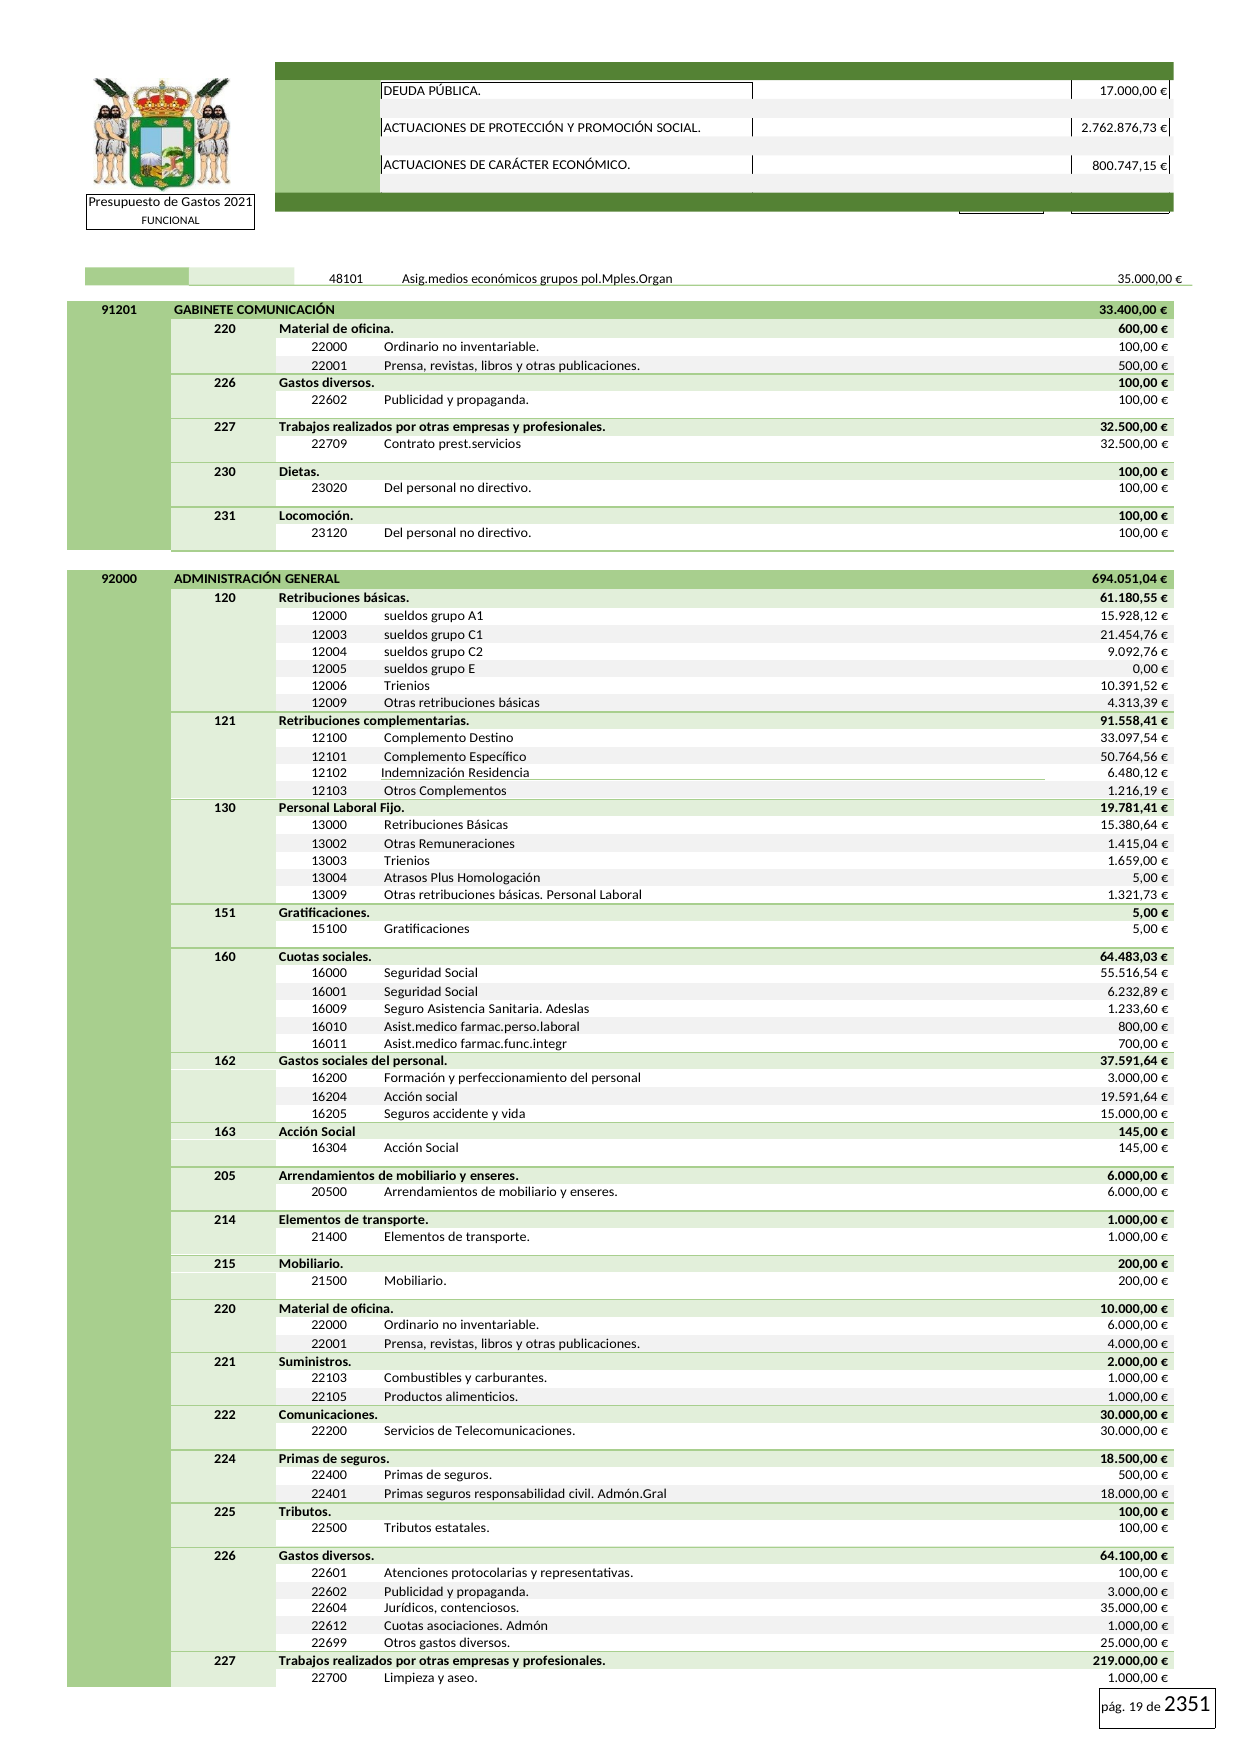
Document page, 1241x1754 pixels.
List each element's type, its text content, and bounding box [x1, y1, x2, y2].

table_cell 64.483,03 € [880, 949, 1174, 965]
table_cell 6.000,00 € [880, 1168, 1174, 1184]
table_cell 100,00 € [870, 463, 1174, 480]
table_cell 100,00 € [880, 1504, 1174, 1520]
table_cell 22000 Ordinario no inventariable. [276, 338, 870, 356]
table_cell 16001 Seguridad Social [276, 983, 880, 1000]
table_cell 1.415,04 € [880, 834, 1174, 852]
table_cell 227 [171, 1652, 276, 1669]
table_cell 130 [171, 800, 276, 816]
table_cell 100,00 € [870, 480, 1174, 506]
table_cell 100,00 € [870, 508, 1174, 524]
table_cell Cuotas sociales. [276, 949, 880, 965]
table_cell 22105 Productos alimenticios. [276, 1388, 880, 1405]
table_cell 23020 Del personal no directivo. [276, 480, 870, 506]
table_cell 700,00 € [880, 1035, 1174, 1052]
table_cell [171, 965, 276, 1052]
table_cell 23120 Del personal no directivo. [276, 524, 870, 550]
table_cell Primas de seguros. [276, 1451, 880, 1467]
table_cell 12000 sueldos grupo A1 [276, 608, 880, 625]
table_cell 231 [171, 508, 276, 524]
table_cell Material de oficina. [276, 1300, 880, 1317]
table_cell 215 [171, 1256, 276, 1272]
table_cell 200,00 € [880, 1256, 1174, 1272]
table_cell 50.764,56 € [880, 747, 1174, 764]
table_cell 21400 Elementos de transporte. [276, 1228, 880, 1254]
table_cell Gratificaciones. [276, 905, 880, 921]
table_cell 6.232,89 € [880, 983, 1174, 1000]
table_cell 13000 Retribuciones Básicas [276, 816, 880, 834]
table_cell 220 [171, 319, 276, 338]
table_cell 22200 Servicios de Telecomunicaciones. [276, 1423, 880, 1449]
table_cell 100,00 € [870, 524, 1174, 550]
table_cell Trabajos realizados por otras empresas y profesionales. [276, 1652, 880, 1669]
table_cell 16205 Seguros accidente y vida [276, 1105, 880, 1122]
table_cell [171, 921, 276, 947]
table_cell 10.000,00 € [880, 1300, 1174, 1317]
table_cell 600,00 € [870, 319, 1174, 338]
table_cell 1.000,00 € [880, 1669, 1174, 1687]
table_cell 1.233,60 € [880, 1000, 1174, 1017]
table_cell 12006 Trienios [276, 677, 880, 694]
table_cell 12100 Complemento Destino [276, 729, 880, 747]
table_cell 12101 Complemento Específico [276, 747, 880, 764]
table_cell 5,00 € [880, 905, 1174, 921]
table_cell [67, 589, 171, 1687]
table_cell 214 [171, 1212, 276, 1228]
table_cell 500,00 € [870, 356, 1174, 373]
table_header 91201 GABINETE COMUNICACIÓN 33.400,00 € [67, 301, 1174, 319]
table_cell Material de oficina. [276, 319, 870, 338]
table_cell [171, 1273, 276, 1299]
table_cell [171, 1669, 276, 1687]
table_cell Gastos diversos. [276, 1548, 880, 1564]
table_cell 120 [171, 589, 276, 608]
table_cell 16000 Seguridad Social [276, 965, 880, 983]
table_cell 5,00 € [880, 869, 1174, 886]
table_cell 4.313,39 € [880, 694, 1174, 711]
table_cell 33.097,54 € [880, 729, 1174, 747]
table_cell [171, 436, 276, 462]
table_cell [171, 1317, 276, 1352]
table_cell 18.500,00 € [880, 1451, 1174, 1467]
table_cell 22001 Prensa, revistas, libros y otras publicaciones. [276, 1335, 880, 1352]
table_cell Elementos de transporte. [276, 1212, 880, 1228]
table_cell [171, 1228, 276, 1254]
table_cell 5,00 € [880, 921, 1174, 947]
table_cell [171, 1423, 276, 1449]
table_cell Personal Laboral Fijo. [276, 800, 880, 816]
table_cell Gastos sociales del personal. [276, 1053, 880, 1069]
table_cell 200,00 € [880, 1273, 1174, 1299]
table_cell 230 [171, 463, 276, 480]
table_cell 12103 Otros Complementos [276, 781, 880, 798]
table_cell [171, 524, 276, 550]
table_cell 6.000,00 € [880, 1184, 1174, 1210]
table_cell 21500 Mobiliario. [276, 1273, 880, 1299]
table_cell Arrendamientos de mobiliario y enseres. [276, 1168, 880, 1184]
table_cell 6.480,12 € [880, 764, 1174, 781]
table_cell 1.321,73 € [880, 886, 1174, 903]
table_cell 22601 Atenciones protocolarias y representativas. [276, 1564, 880, 1582]
table_cell 221 [171, 1353, 276, 1370]
table_cell 22001 Prensa, revistas, libros y otras publicaciones. [276, 356, 870, 373]
table_cell 800,00 € [880, 1017, 1174, 1034]
table_cell 30.000,00 € [880, 1423, 1174, 1449]
table_cell 15100 Gratificaciones [276, 921, 880, 947]
table_cell [171, 1467, 276, 1502]
table_cell 1.000,00 € [880, 1212, 1174, 1228]
table_cell 1.000,00 € [880, 1370, 1174, 1387]
table_cell 22000 Ordinario no inventariable. [276, 1317, 880, 1334]
table_cell 22602 Publicidad y propaganda. [276, 1582, 880, 1599]
table_cell 61.180,55 € [880, 589, 1174, 608]
table_cell [171, 729, 276, 798]
table_cell Acción Social [276, 1123, 880, 1139]
table_cell 16010 Asist.medico farmac.perso.laboral [276, 1017, 880, 1034]
table_cell 1.000,00 € [880, 1616, 1174, 1634]
table_cell 16200 Formación y perfeccionamiento del personal [276, 1070, 880, 1087]
table_cell 160 [171, 949, 276, 965]
table_cell 226 [171, 375, 276, 391]
table_cell 15.380,64 € [880, 816, 1174, 834]
table_cell 22602 Publicidad y propaganda. [276, 391, 870, 418]
table_cell 22699 Otros gastos diversos. [276, 1634, 880, 1651]
table_cell Suministros. [276, 1353, 880, 1370]
table_cell 151 [171, 905, 276, 921]
table_cell 121 [171, 713, 276, 729]
table_cell 15.928,12 € [880, 608, 1174, 625]
table_cell 1.216,19 € [880, 781, 1174, 798]
table_cell 35.000,00 € [880, 1600, 1174, 1616]
picture [93, 78, 231, 192]
table_cell 1.000,00 € [880, 1388, 1174, 1405]
table_cell [171, 338, 276, 373]
table_cell [171, 1140, 276, 1166]
table_cell 3.000,00 € [880, 1070, 1174, 1087]
table_cell [171, 1520, 276, 1546]
table_cell 100,00 € [870, 375, 1174, 391]
table_cell 37.591,64 € [880, 1053, 1174, 1069]
table_cell 22612 Cuotas asociaciones. Admón [276, 1616, 880, 1634]
table_cell 19.591,64 € [880, 1087, 1174, 1105]
table_cell Retribuciones básicas. [276, 589, 880, 608]
table_cell 13009 Otras retribuciones básicas. Personal Laboral [276, 886, 880, 903]
table_cell 162 [171, 1053, 276, 1069]
table_cell 222 [171, 1406, 276, 1423]
table_cell 20500 Arrendamientos de mobiliario y enseres. [276, 1184, 880, 1210]
table_cell 32.500,00 € [870, 419, 1174, 436]
table_cell 16011 Asist.medico farmac.func.integr [276, 1035, 880, 1052]
table_cell 220 [171, 1300, 276, 1317]
table_cell [171, 816, 276, 903]
table_cell 500,00 € [880, 1467, 1174, 1485]
table_cell 1.659,00 € [880, 852, 1174, 868]
table_cell 6.000,00 € [880, 1317, 1174, 1334]
table_cell 4.000,00 € [880, 1335, 1174, 1352]
table_cell 1.000,00 € [880, 1228, 1174, 1254]
table_cell 225 [171, 1504, 276, 1520]
table_cell 226 [171, 1548, 276, 1564]
table_cell [171, 1184, 276, 1210]
table_cell 16204 Acción social [276, 1087, 880, 1105]
table_cell 91.558,41 € [880, 713, 1174, 729]
table_cell Tributos. [276, 1504, 880, 1520]
table_cell 12003 sueldos grupo C1 [276, 625, 880, 643]
table_cell [171, 480, 276, 506]
table_cell 16304 Acción Social [276, 1140, 880, 1166]
table_cell 12102 Indemnización Residencia [276, 764, 880, 781]
table_cell 32.500,00 € [870, 436, 1174, 462]
table_cell 10.391,52 € [880, 677, 1174, 694]
table_cell Mobiliario. [276, 1256, 880, 1272]
table_cell Retribuciones complementarias. [276, 713, 880, 729]
table_cell [171, 1370, 276, 1405]
table_cell 205 [171, 1168, 276, 1184]
table_cell 3.000,00 € [880, 1582, 1174, 1599]
table_cell 227 [171, 419, 276, 436]
table_cell 13004 Atrasos Plus Homologación [276, 869, 880, 886]
table_cell 22401 Primas seguros responsabilidad civil. Admón.Gral [276, 1485, 880, 1502]
table_cell Dietas. [276, 463, 870, 480]
table_cell 22700 Limpieza y aseo. [276, 1669, 880, 1687]
table_cell 163 [171, 1123, 276, 1139]
table_cell [171, 1070, 276, 1122]
table_cell 2.000,00 € [880, 1353, 1174, 1370]
table_cell 12004 sueldos grupo C2 [276, 643, 880, 660]
table_cell [67, 319, 171, 550]
table_cell Locomoción. [276, 508, 870, 524]
table_cell 15.000,00 € [880, 1105, 1174, 1122]
table_cell [171, 608, 276, 711]
table_cell Gastos diversos. [276, 375, 870, 391]
table_cell 12005 sueldos grupo E [276, 660, 880, 677]
table_cell 219.000,00 € [880, 1652, 1174, 1669]
table_cell 25.000,00 € [880, 1634, 1174, 1651]
table_cell 13003 Trienios [276, 852, 880, 868]
table_cell 100,00 € [870, 338, 1174, 356]
table_cell 16009 Seguro Asistencia Sanitaria. Adeslas [276, 1000, 880, 1017]
table_cell 224 [171, 1451, 276, 1467]
table_cell 100,00 € [870, 391, 1174, 418]
table_cell 145,00 € [880, 1140, 1174, 1166]
table_cell [171, 1564, 276, 1651]
table_cell 100,00 € [880, 1564, 1174, 1582]
table_cell 22709 Contrato prest.servicios [276, 436, 870, 462]
table_cell 22500 Tributos estatales. [276, 1520, 880, 1546]
table_cell 22103 Combustibles y carburantes. [276, 1370, 880, 1387]
table_cell 22604 Jurídicos, contenciosos. [276, 1600, 880, 1616]
table_cell [171, 391, 276, 418]
table_cell 100,00 € [880, 1520, 1174, 1546]
table_cell 145,00 € [880, 1123, 1174, 1139]
table_cell 21.454,76 € [880, 625, 1174, 643]
table_cell 0,00 € [880, 660, 1174, 677]
table_cell 30.000,00 € [880, 1406, 1174, 1423]
table_cell 55.516,54 € [880, 965, 1174, 983]
table_cell 22400 Primas de seguros. [276, 1467, 880, 1485]
table_cell 18.000,00 € [880, 1485, 1174, 1502]
table_cell 9.092,76 € [880, 643, 1174, 660]
table_cell 19.781,41 € [880, 800, 1174, 816]
table_cell 13002 Otras Remuneraciones [276, 834, 880, 852]
table_cell Trabajos realizados por otras empresas y profesionales. [276, 419, 870, 436]
table_cell 12009 Otras retribuciones básicas [276, 694, 880, 711]
table_cell 64.100,00 € [880, 1548, 1174, 1564]
table_cell Comunicaciones. [276, 1406, 880, 1423]
table_header 92000 ADMINISTRACIÓN GENERAL 694.051,04 € [67, 570, 1174, 589]
